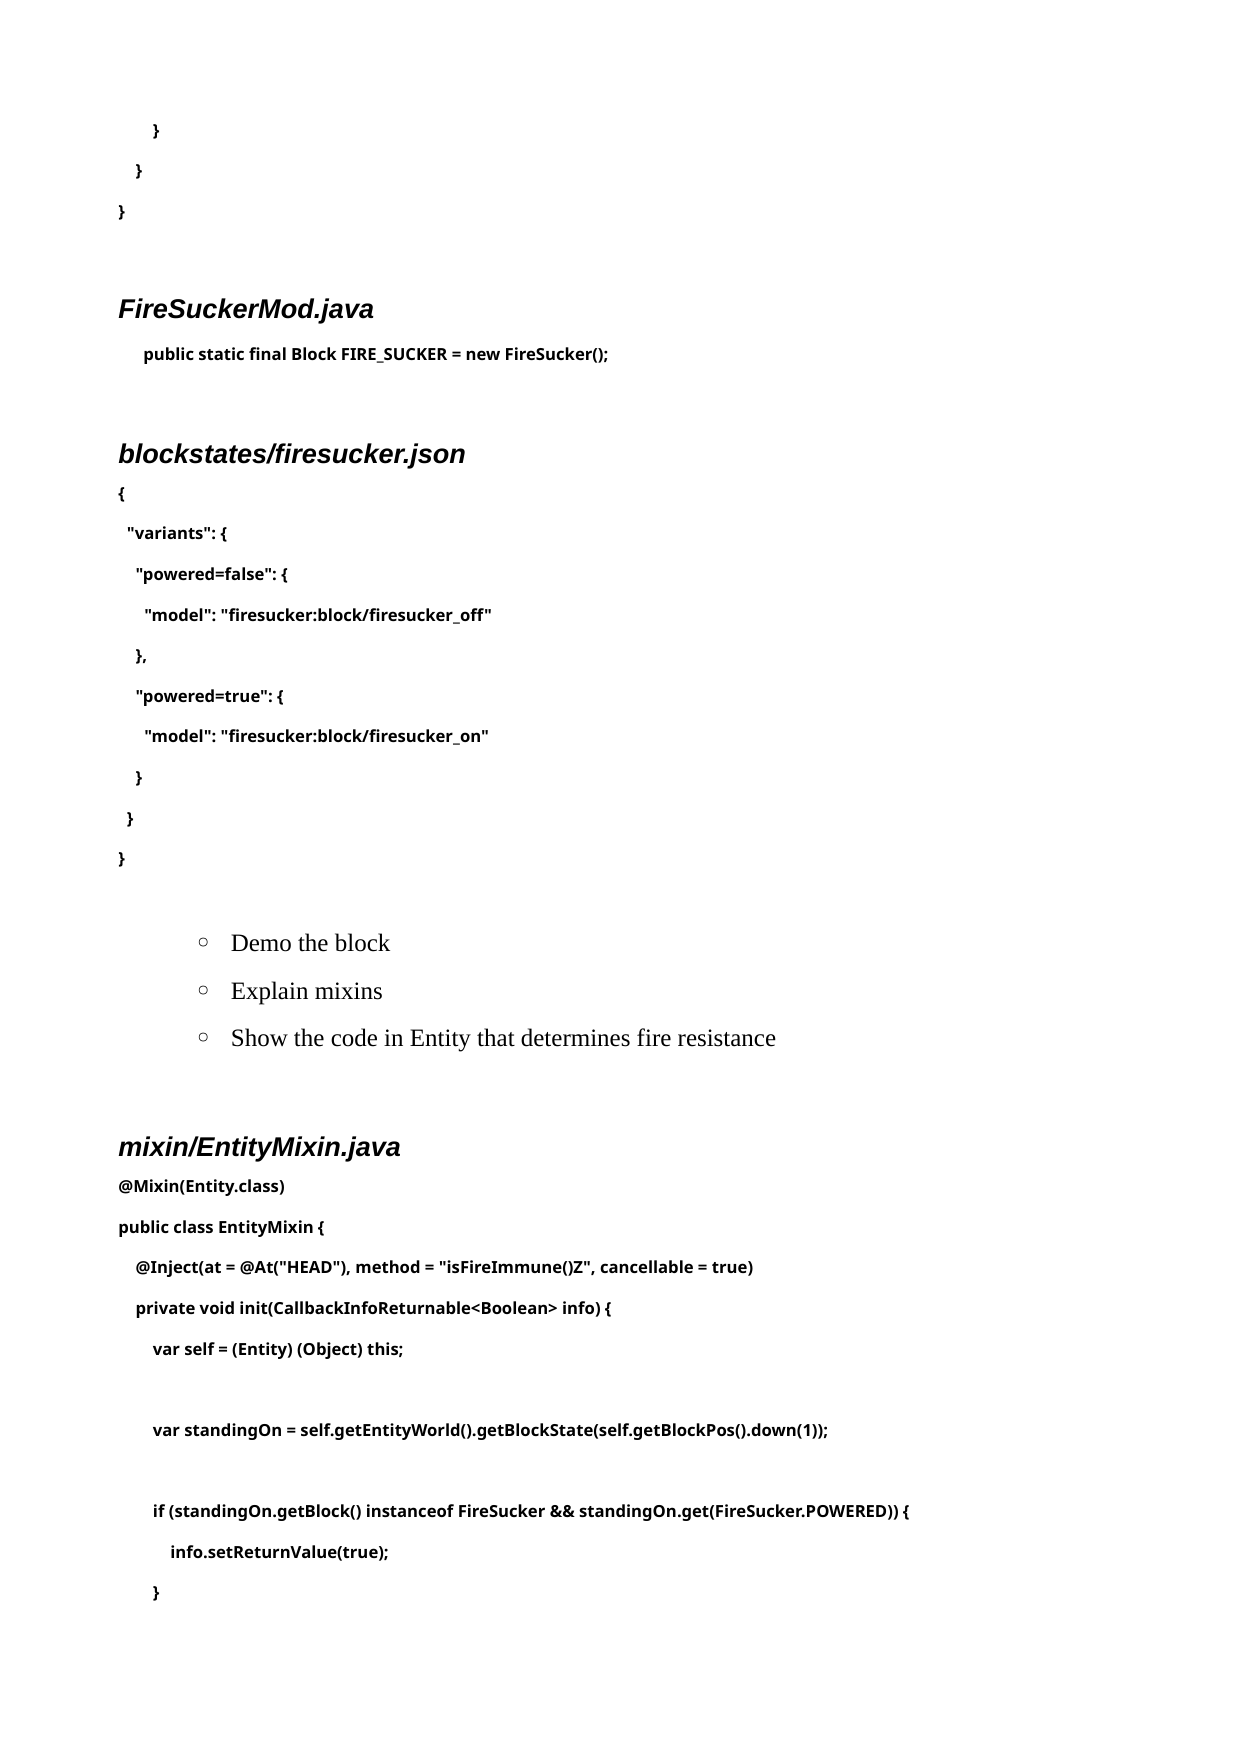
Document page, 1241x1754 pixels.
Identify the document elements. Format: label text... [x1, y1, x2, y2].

text public class EntityMixin { [118, 1216, 1122, 1238]
text } [118, 118, 1122, 141]
text @Mixin(Entity.class) [118, 1175, 1122, 1198]
subtitle FireSuckerMod.java [118, 293, 1122, 324]
text info.setReturnValue(true); [118, 1541, 1122, 1563]
text var self = (Entity) (Object) this; [118, 1337, 1122, 1360]
text if (standingOn.getBlock() instanceof FireSucker && standingOn.get(FireSucker.POWERED)) { [118, 1500, 1122, 1523]
text @Inject(at = @At("HEAD"), method = "isFireImmune()Z", cancellable = true) [118, 1256, 1122, 1279]
text "model": "firesucker:block/firesucker_on" [118, 725, 1122, 748]
text public static final Block FIRE_SUCKER = new FireSucker(); [118, 337, 1122, 366]
subtitle blockstates/firesucker.json [118, 438, 1122, 469]
text } [118, 199, 1122, 222]
list Explain mixins [193, 976, 1122, 1004]
text } [118, 847, 1122, 870]
text private void init(CallbackInfoReturnable<Boolean> info) { [118, 1297, 1122, 1319]
text "model": "firesucker:block/firesucker_off" [118, 603, 1122, 626]
text "powered=true": { [118, 684, 1122, 707]
list Demo the block [193, 928, 1122, 957]
text var standingOn = self.getEntityWorld().getBlockState(self.getBlockPos().down(1)); [118, 1419, 1122, 1441]
text } [118, 806, 1122, 829]
text } [118, 159, 1122, 181]
text } [118, 766, 1122, 788]
text "variants": { [118, 522, 1122, 545]
text } [118, 1581, 1122, 1604]
text { [118, 481, 1122, 504]
list Show the code in Entity that determines fire resistance [193, 1023, 1122, 1052]
text }, [118, 644, 1122, 667]
text "powered=false": { [118, 563, 1122, 585]
subtitle mixin/EntityMixin.java [118, 1131, 1122, 1162]
